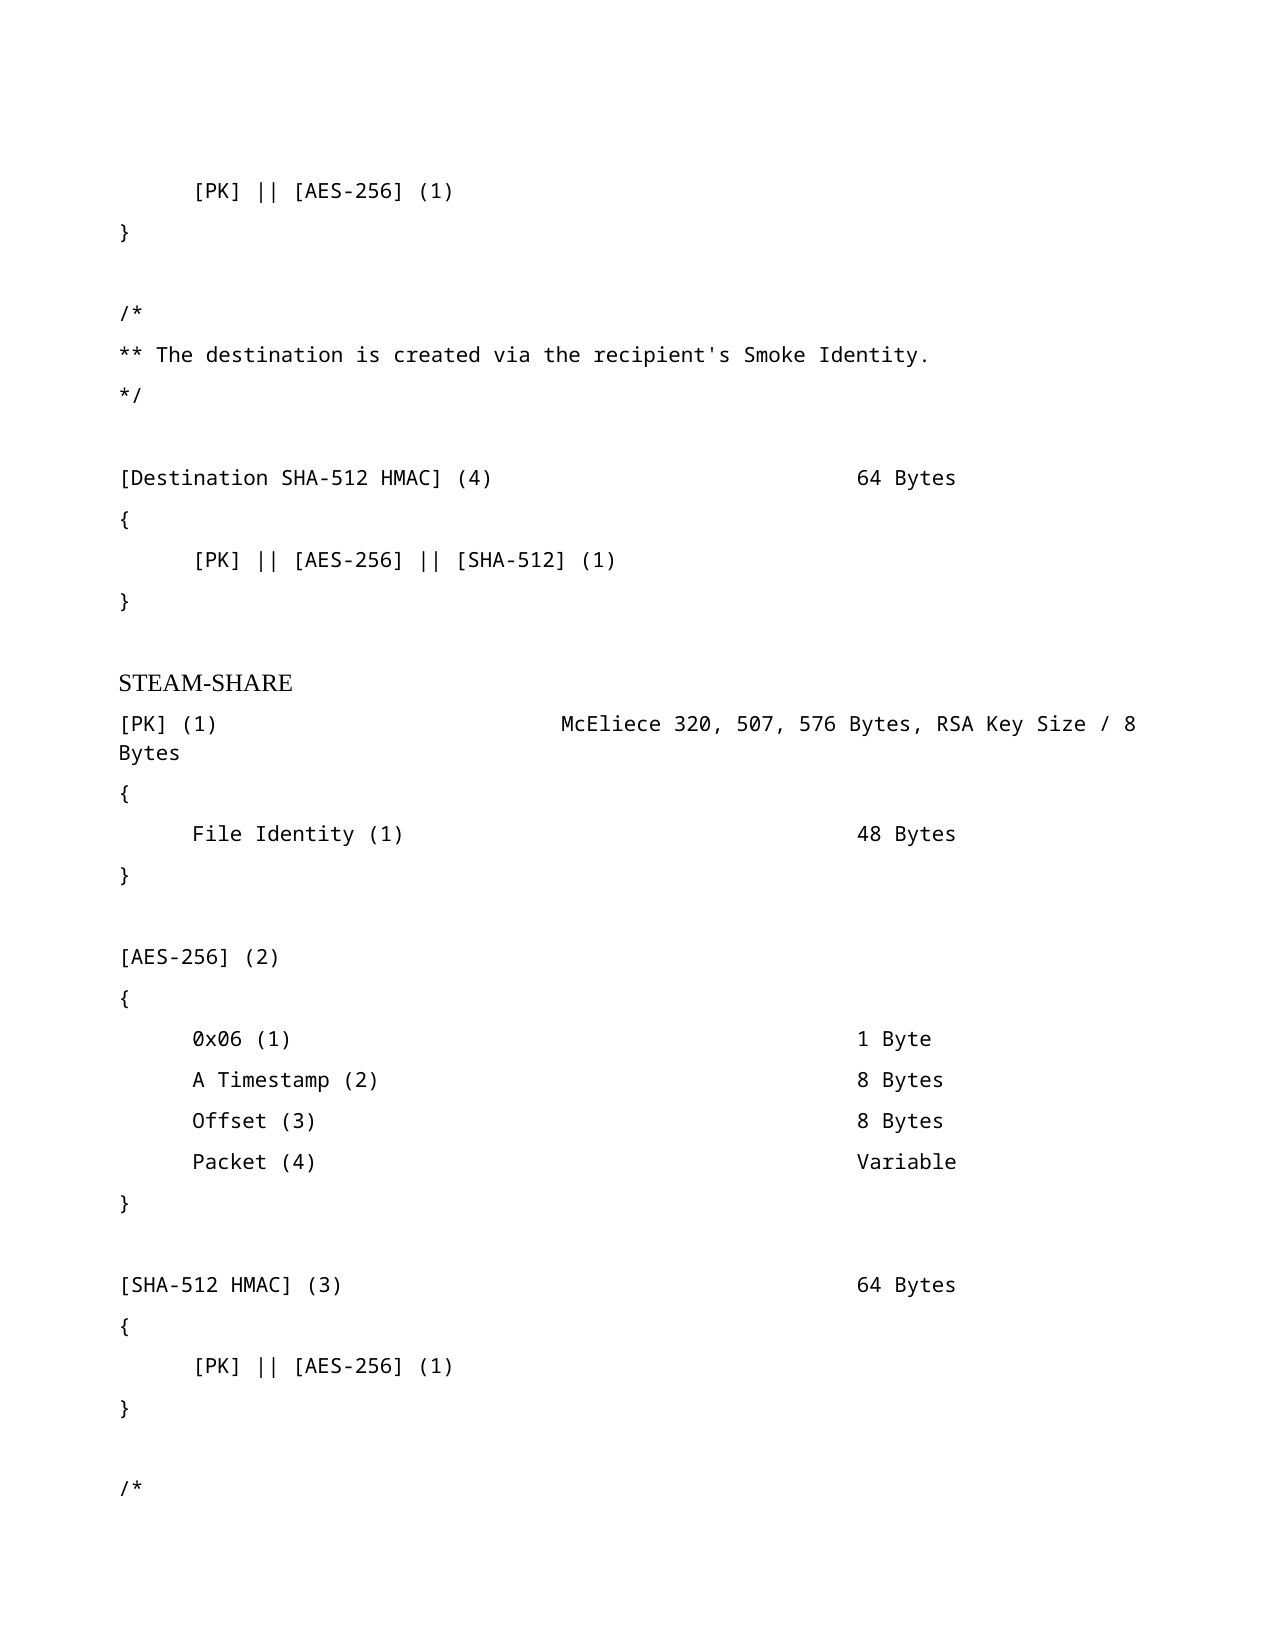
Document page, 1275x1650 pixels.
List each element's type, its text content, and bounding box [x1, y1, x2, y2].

text } [118, 217, 1157, 246]
text } [118, 1188, 1157, 1216]
text [PK] (1) McEliece 320, 507, 576 Bytes, RSA Key Size / 8 Bytes [118, 709, 1157, 766]
text Offset (3) 8 Bytes [118, 1106, 1157, 1134]
text [Destination SHA-512 HMAC] (4) 64 Bytes [118, 463, 1157, 491]
text [SHA-512 HMAC] (3) 64 Bytes [118, 1270, 1157, 1298]
text { [118, 983, 1157, 1012]
text } [118, 860, 1157, 889]
text File Identity (1) 48 Bytes [118, 819, 1157, 848]
text 0x06 (1) 1 Byte [118, 1024, 1157, 1053]
text Packet (4) Variable [118, 1147, 1157, 1175]
text /* [118, 299, 1157, 328]
text [AES-256] (2) [118, 942, 1157, 971]
text } [118, 1393, 1157, 1421]
text } [118, 586, 1157, 614]
text ** The destination is created via the recipient's Smoke Identity. [118, 340, 1157, 368]
text { [118, 504, 1157, 532]
text { [118, 778, 1157, 807]
text [PK] || [AES-256] (1) [118, 176, 1157, 205]
text [PK] || [AES-256] || [SHA-512] (1) [118, 545, 1157, 573]
text A Timestamp (2) 8 Bytes [118, 1065, 1157, 1093]
text */ [118, 381, 1157, 409]
text [PK] || [AES-256] (1) [118, 1352, 1157, 1380]
text /* [118, 1474, 1157, 1503]
text STEAM-SHARE [118, 668, 1157, 697]
text { [118, 1311, 1157, 1339]
